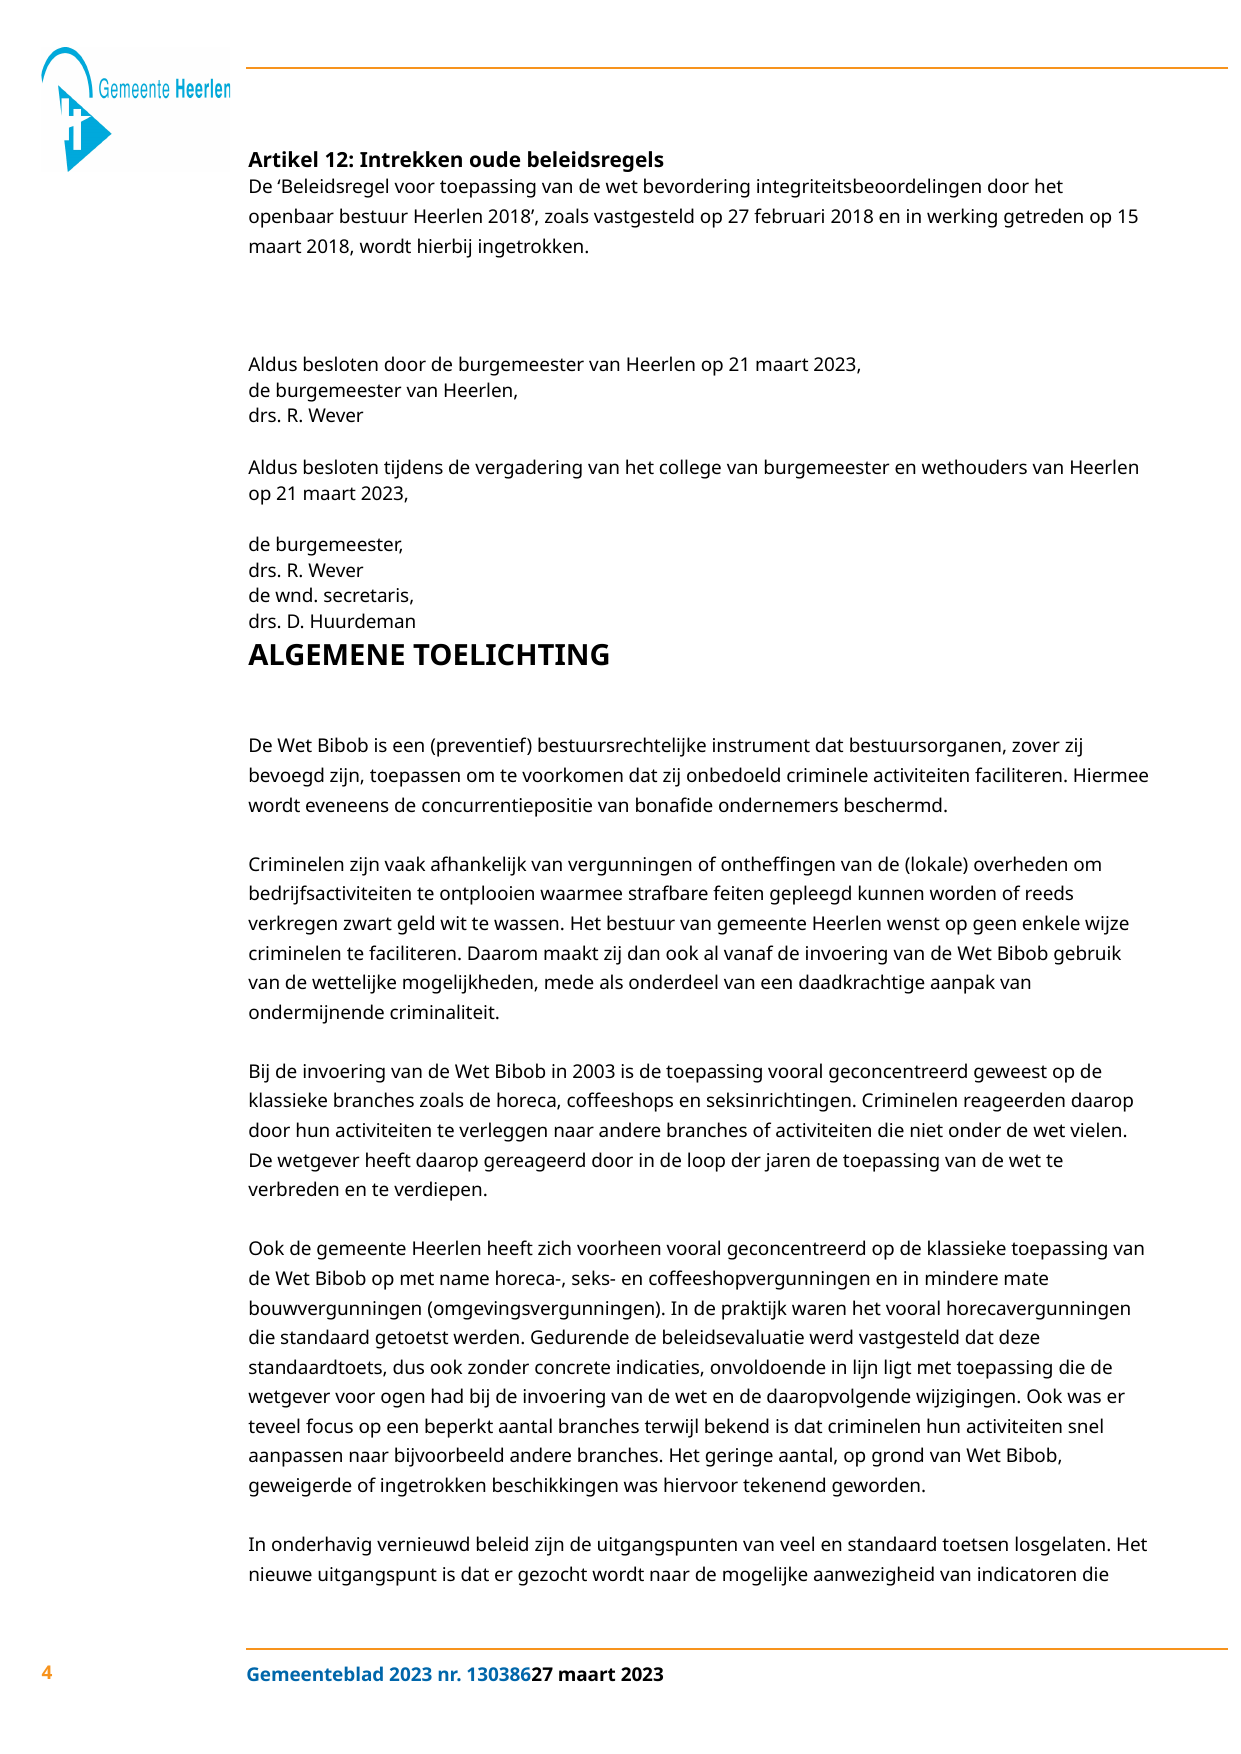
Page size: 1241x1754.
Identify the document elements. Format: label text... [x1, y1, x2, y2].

text drs. D. Huurdeman [248, 608, 1152, 634]
text Aldus besloten tijdens de vergadering van het college van burgemeester en wethouders van Heerlen op 21 maart 2023, [248, 454, 1152, 506]
text Criminelen zijn vaak afhankelijk van vergunningen of ontheffingen van de (lokale) overheden om bedrijfsactiviteiten te ontplooien waarmee strafbare feiten gepleegd kunnen worden of reeds verkregen zwart geld wit te wassen. Het bestuur van gemeente Heerlen wenst op geen enkele wijze criminelen te faciliteren. Daarom maakt zij dan ook al vanaf de invoering van de Wet Bibob gebruik van de wettelijke mogelijkheden, mede als onderdeel van een daadkrachtige aanpak van ondermijnende criminaliteit. [248, 851, 1152, 1024]
text de wnd. secretaris, [248, 583, 1152, 608]
text In onderhavig vernieuwd beleid zijn de uitgangspunten van veel en standaard toetsen losgelaten. Het nieuwe uitgangspunt is dat er gezocht wordt naar de mogelijke aanwezigheid van indicatoren die [248, 1531, 1152, 1587]
text de burgemeester, [248, 531, 1152, 557]
text Artikel 12: Intrekken oude beleidsregels [248, 145, 1152, 174]
text De Wet Bibob is een (preventief) bestuursrechtelijke instrument dat bestuursorganen, zover zij bevoegd zijn, toepassen om te voorkomen dat zij onbedoeld criminele activiteiten faciliteren. Hiermee wordt eveneens de concurrentiepositie van bonafide ondernemers beschermd. [248, 733, 1152, 817]
text Bij de invoering van de Wet Bibob in 2003 is de toepassing vooral geconcentreerd geweest op de klassieke branches zoals de horeca, coffeeshops en seksinrichtingen. Criminelen reageerden daarop door hun activiteiten te verleggen naar andere branches of activiteiten die niet onder de wet vielen. De wetgever heeft daarop gereageerd door in de loop der jaren de toepassing van de wet te verbreden en te verdiepen. [248, 1058, 1152, 1202]
text de burgemeester van Heerlen, [248, 377, 1152, 403]
picture [41, 47, 231, 172]
text drs. R. Wever [248, 403, 1152, 428]
picture [41, 47, 59, 70]
text drs. R. Wever [248, 557, 1152, 583]
text Aldus besloten door de burgemeester van Heerlen op 21 maart 2023, [248, 351, 1152, 377]
text Ook de gemeente Heerlen heeft zich voorheen vooral geconcentreerd op de klassieke toepassing van de Wet Bibob op met name horeca-, seks- en coffeeshopvergunningen en in mindere mate bouwvergunningen (omgevingsvergunningen). In de praktijk waren het vooral horecavergunningen die standaard getoetst werden. Gedurende de beleidsevaluatie werd vastgesteld dat deze standaardtoets, dus ook zonder concrete indicaties, onvoldoende in lijn ligt met toepassing die de wetgever voor ogen had bij de invoering van de wet en de daaropvolgende wijzigingen. Ook was er teveel focus op een beperkt aantal branches terwijl bekend is dat criminelen hun activiteiten snel aanpassen naar bijvoorbeeld andere branches. Het geringe aantal, op grond van Wet Bibob, geweigerde of ingetrokken beschikkingen was hiervoor tekenend geworden. [248, 1236, 1152, 1498]
text De ‘Beleidsregel voor toepassing van de wet bevordering integriteitsbeoordelingen door het openbaar bestuur Heerlen 2018’, zoals vastgesteld op 27 februari 2018 en in werking getreden op 15 maart 2018, wordt hierbij ingetrokken. [248, 174, 1152, 258]
text ALGEMENE TOELICHTING [248, 634, 1152, 674]
